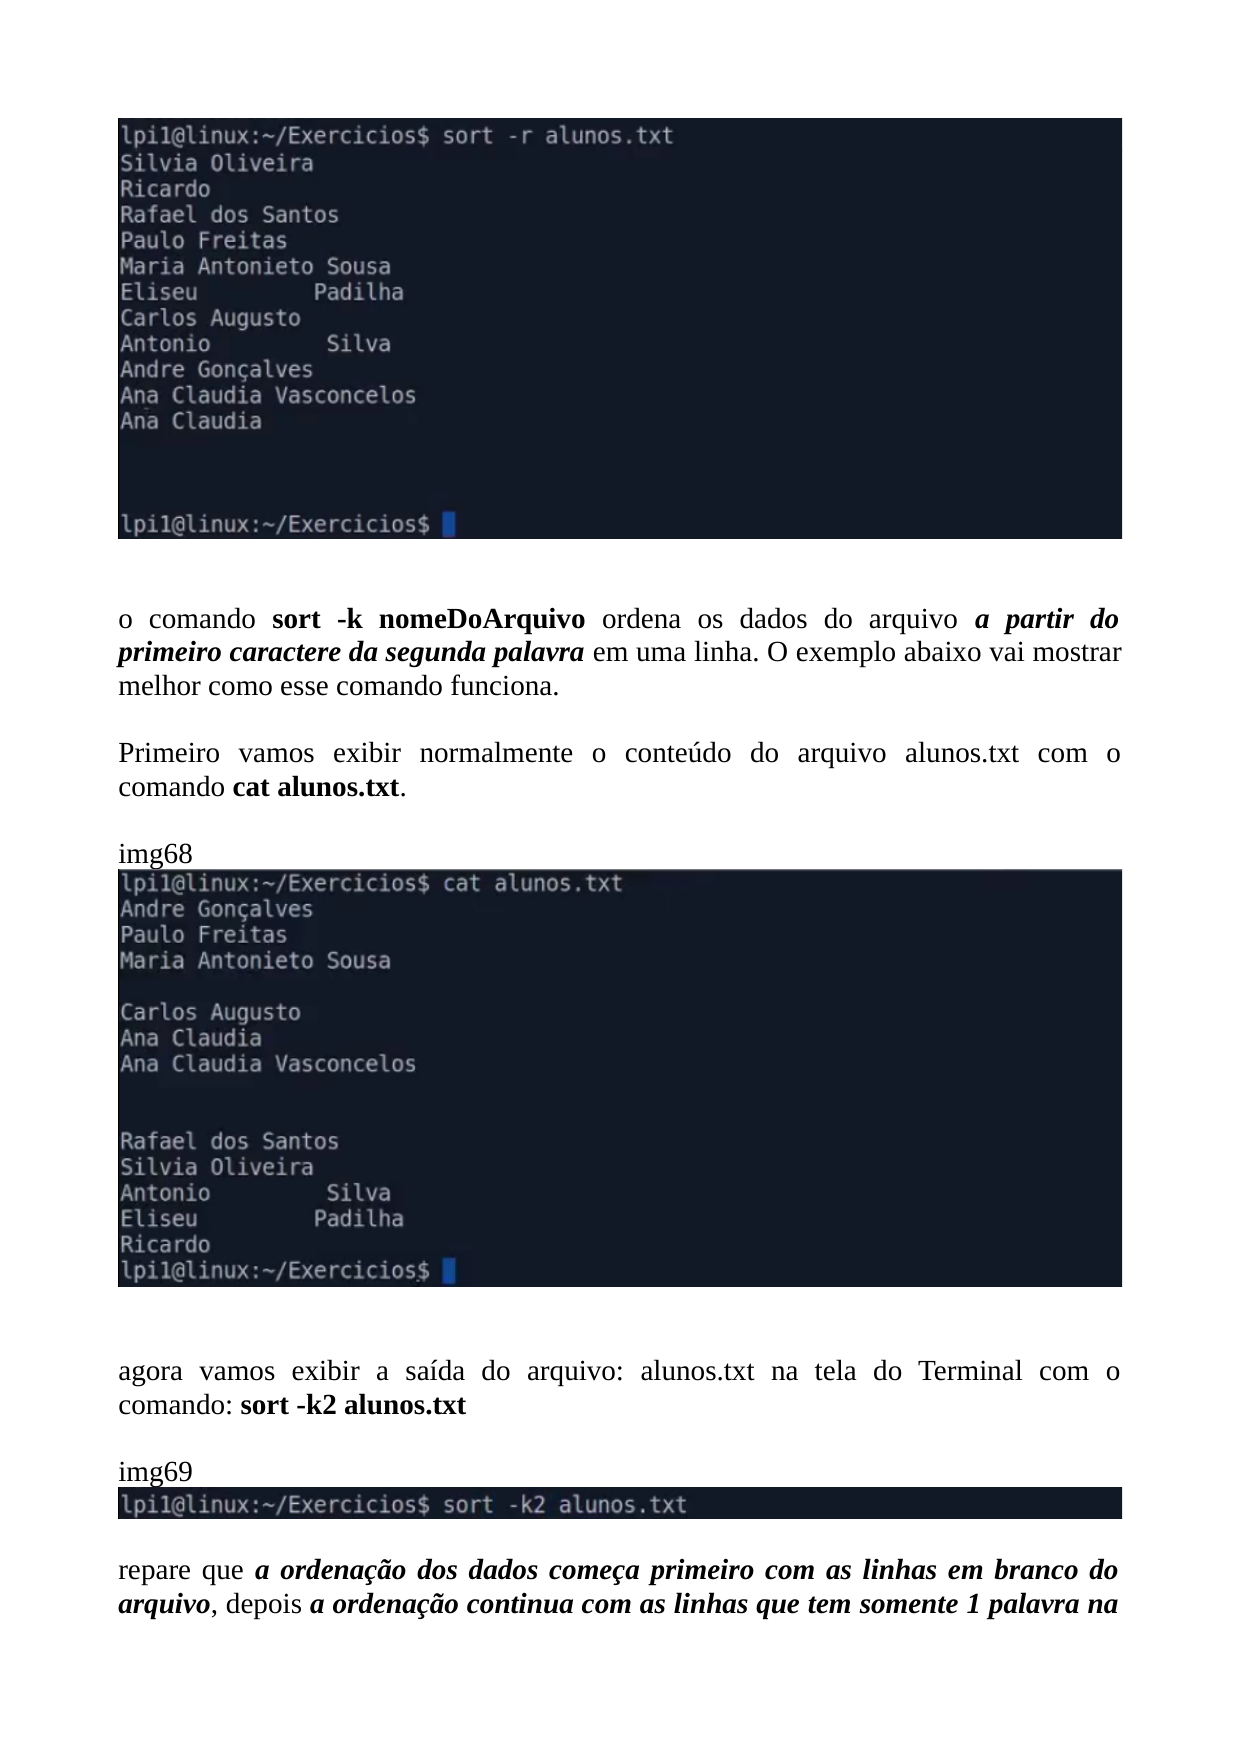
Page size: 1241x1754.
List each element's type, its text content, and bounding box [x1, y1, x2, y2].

text repare que a ordenação dos dados começa primeiro com as linhas em branco do arquivo, depois a ordenação continua com as linhas que tem somente 1 palavra na [118, 1552, 1122, 1619]
picture [118, 1487, 1123, 1519]
picture [118, 118, 1123, 539]
text img69 [118, 1454, 1122, 1487]
text img68 [118, 836, 1122, 869]
text o comando sort -k nomeDoArquivo ordena os dados do arquivo a partir do primeiro caractere da segunda palavra em uma linha. O exemplo abaixo vai mostrar melhor como esse comando funciona. [118, 601, 1122, 702]
text Primeiro vamos exibir normalmente o conteúdo do arquivo alunos.txt com o comando cat alunos.txt. [118, 735, 1122, 802]
text agora vamos exibir a saída do arquivo: alunos.txt na tela do Terminal com o comando: sort -k2 alunos.txt [118, 1353, 1122, 1421]
picture [118, 869, 1123, 1287]
